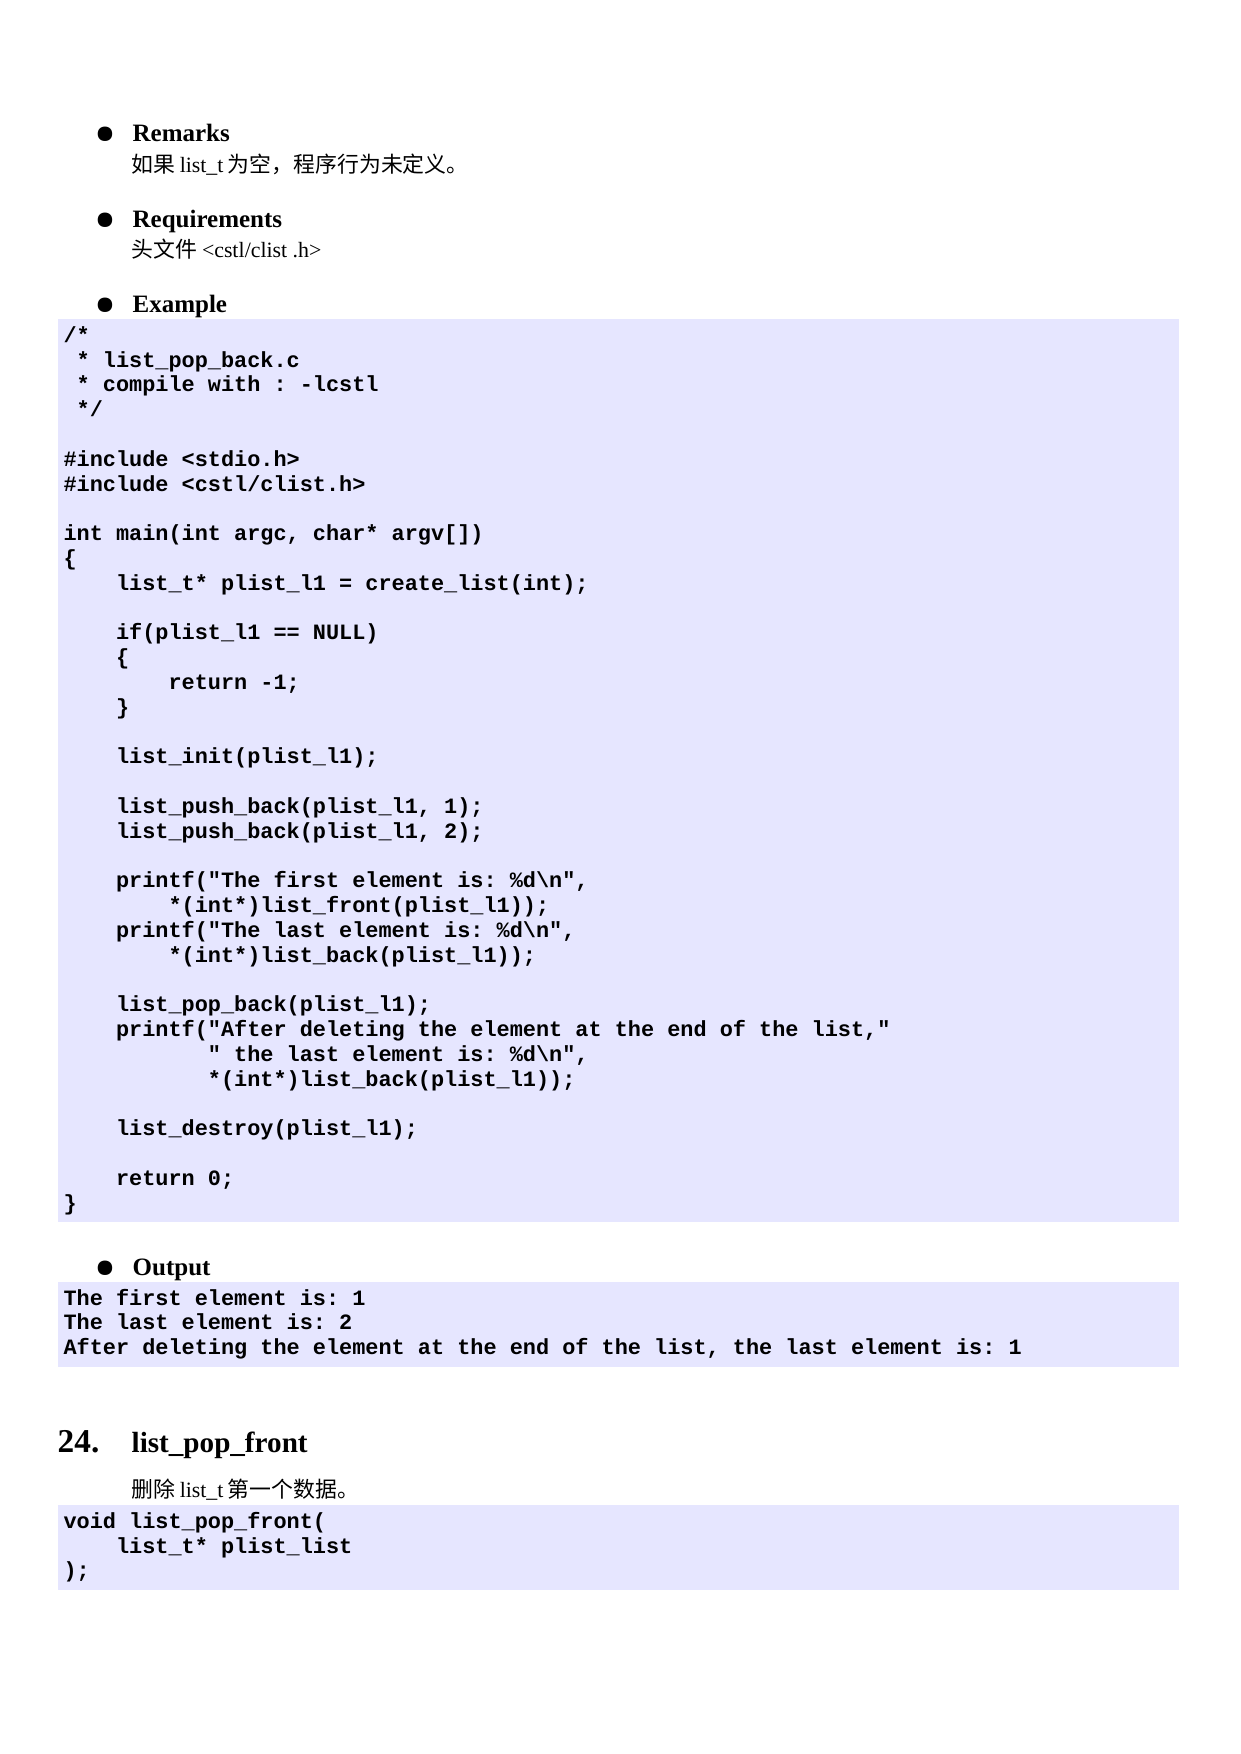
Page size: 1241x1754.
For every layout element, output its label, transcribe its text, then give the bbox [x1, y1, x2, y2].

list Remarks [95, 118, 1179, 147]
table_header void list_pop_front( list_t* plist_list ); [58, 1505, 1179, 1590]
subtitle list_pop_front [57, 1422, 1179, 1460]
list Output [95, 1252, 1179, 1281]
text 如果list_t为空，程序行为未定义。 [57, 147, 1179, 178]
list Example [95, 289, 1179, 318]
table_header /* * list_pop_back.c * compile with : -lcstl */ #include <stdio.h> #include <cstl/clist.h> int main(int argc, char* argv[]) { list_t* plist_l1 = create_list(int); if(plist_l1 == NULL) { return -1; } list_init(plist_l1); list_push_back(plist_l1, 1); list_push_back(plist_l1, 2); printf("The first element is: %d\n", *(int*)list_front(plist_l1)); printf("The last element is: %d\n", *(int*)list_back(plist_l1)); list_pop_back(plist_l1); printf("After deleting the element at the end of the list," " the last element is: %d\n", *(int*)list_back(plist_l1)); list_destroy(plist_l1); return 0; } [58, 319, 1179, 1222]
text 删除list_t第一个数据。 [57, 1472, 1179, 1504]
text 头文件 <cstl/clist .h> [57, 232, 1179, 264]
list Requirements [95, 204, 1179, 232]
table_header The first element is: 1 The last element is: 2 After deleting the element at the end of the list, the last element is: 1 [58, 1282, 1179, 1367]
